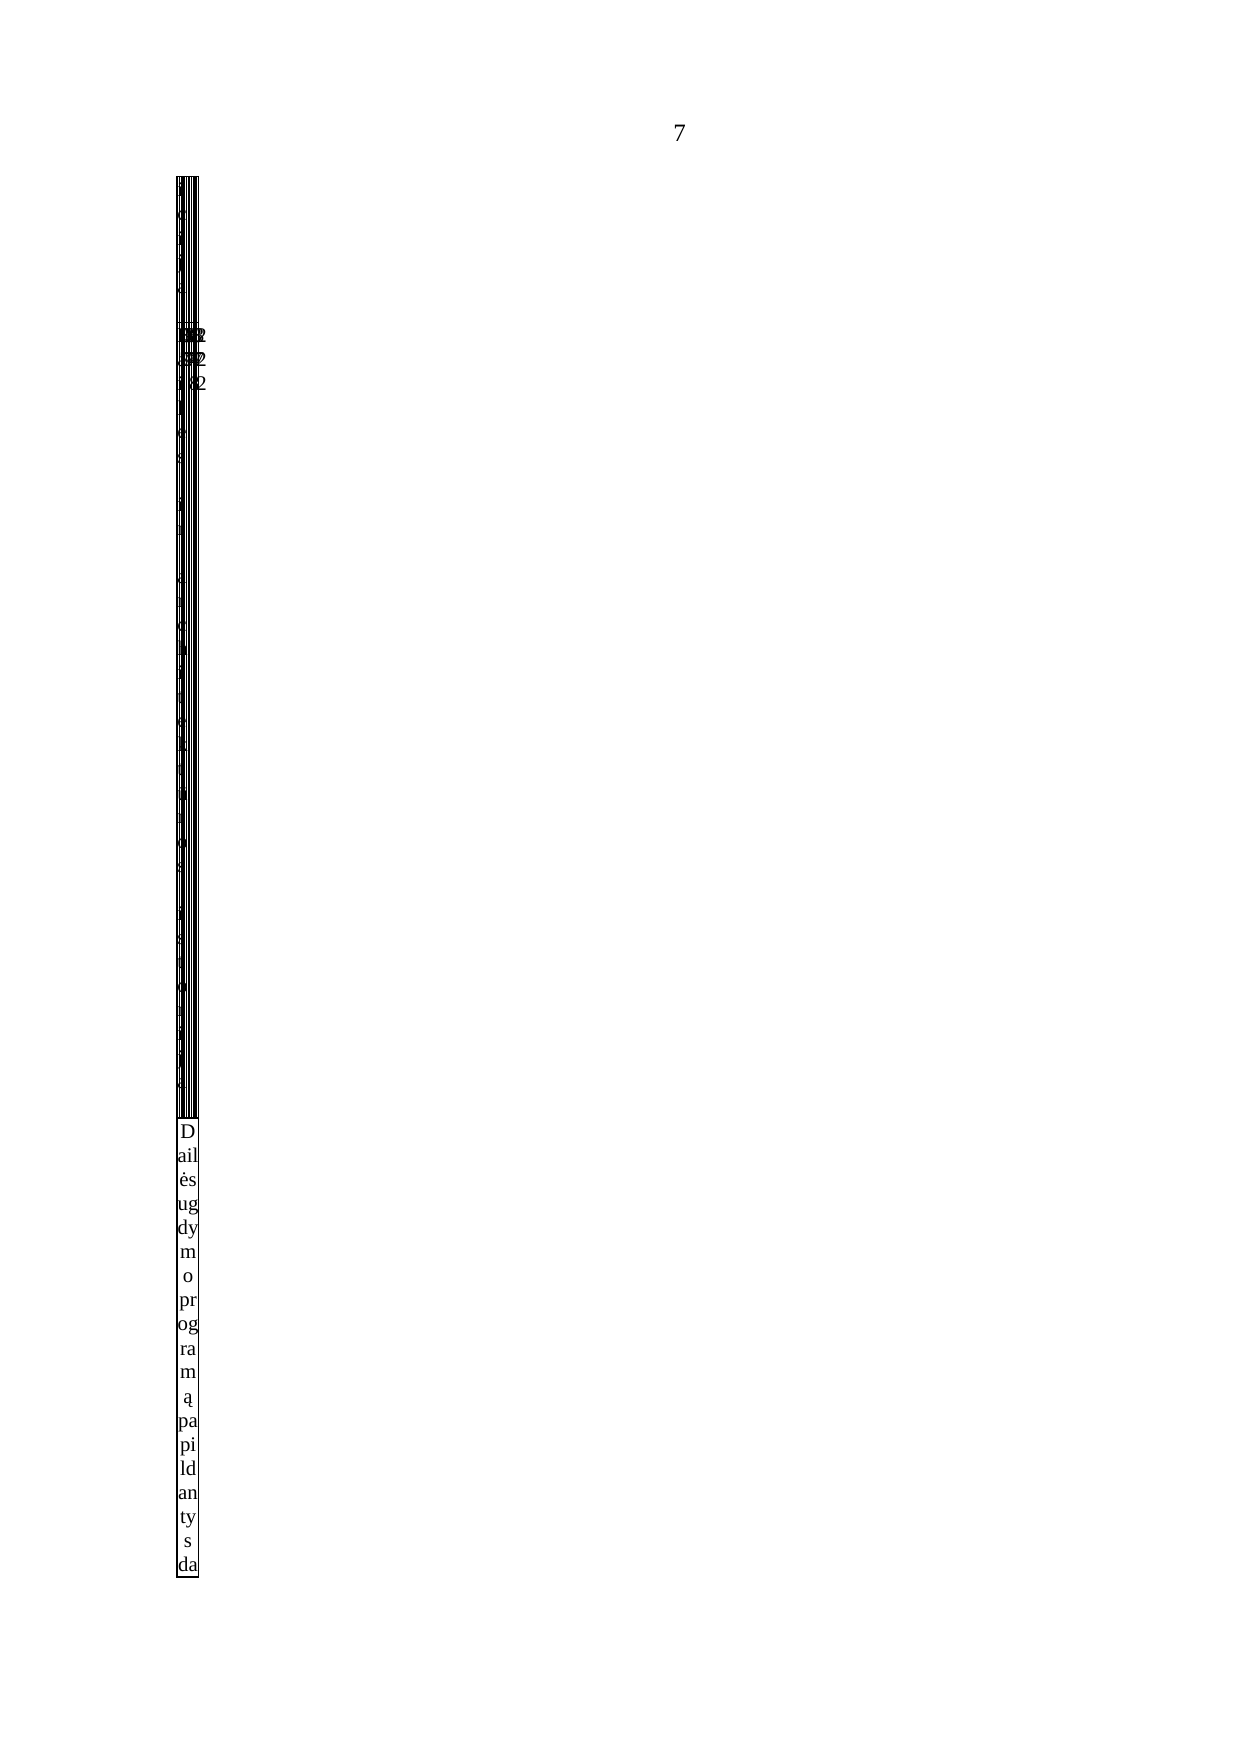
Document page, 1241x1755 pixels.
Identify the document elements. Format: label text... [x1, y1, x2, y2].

table_cell Dailės ugdymo programą papildantys da [178, 1119, 198, 1576]
